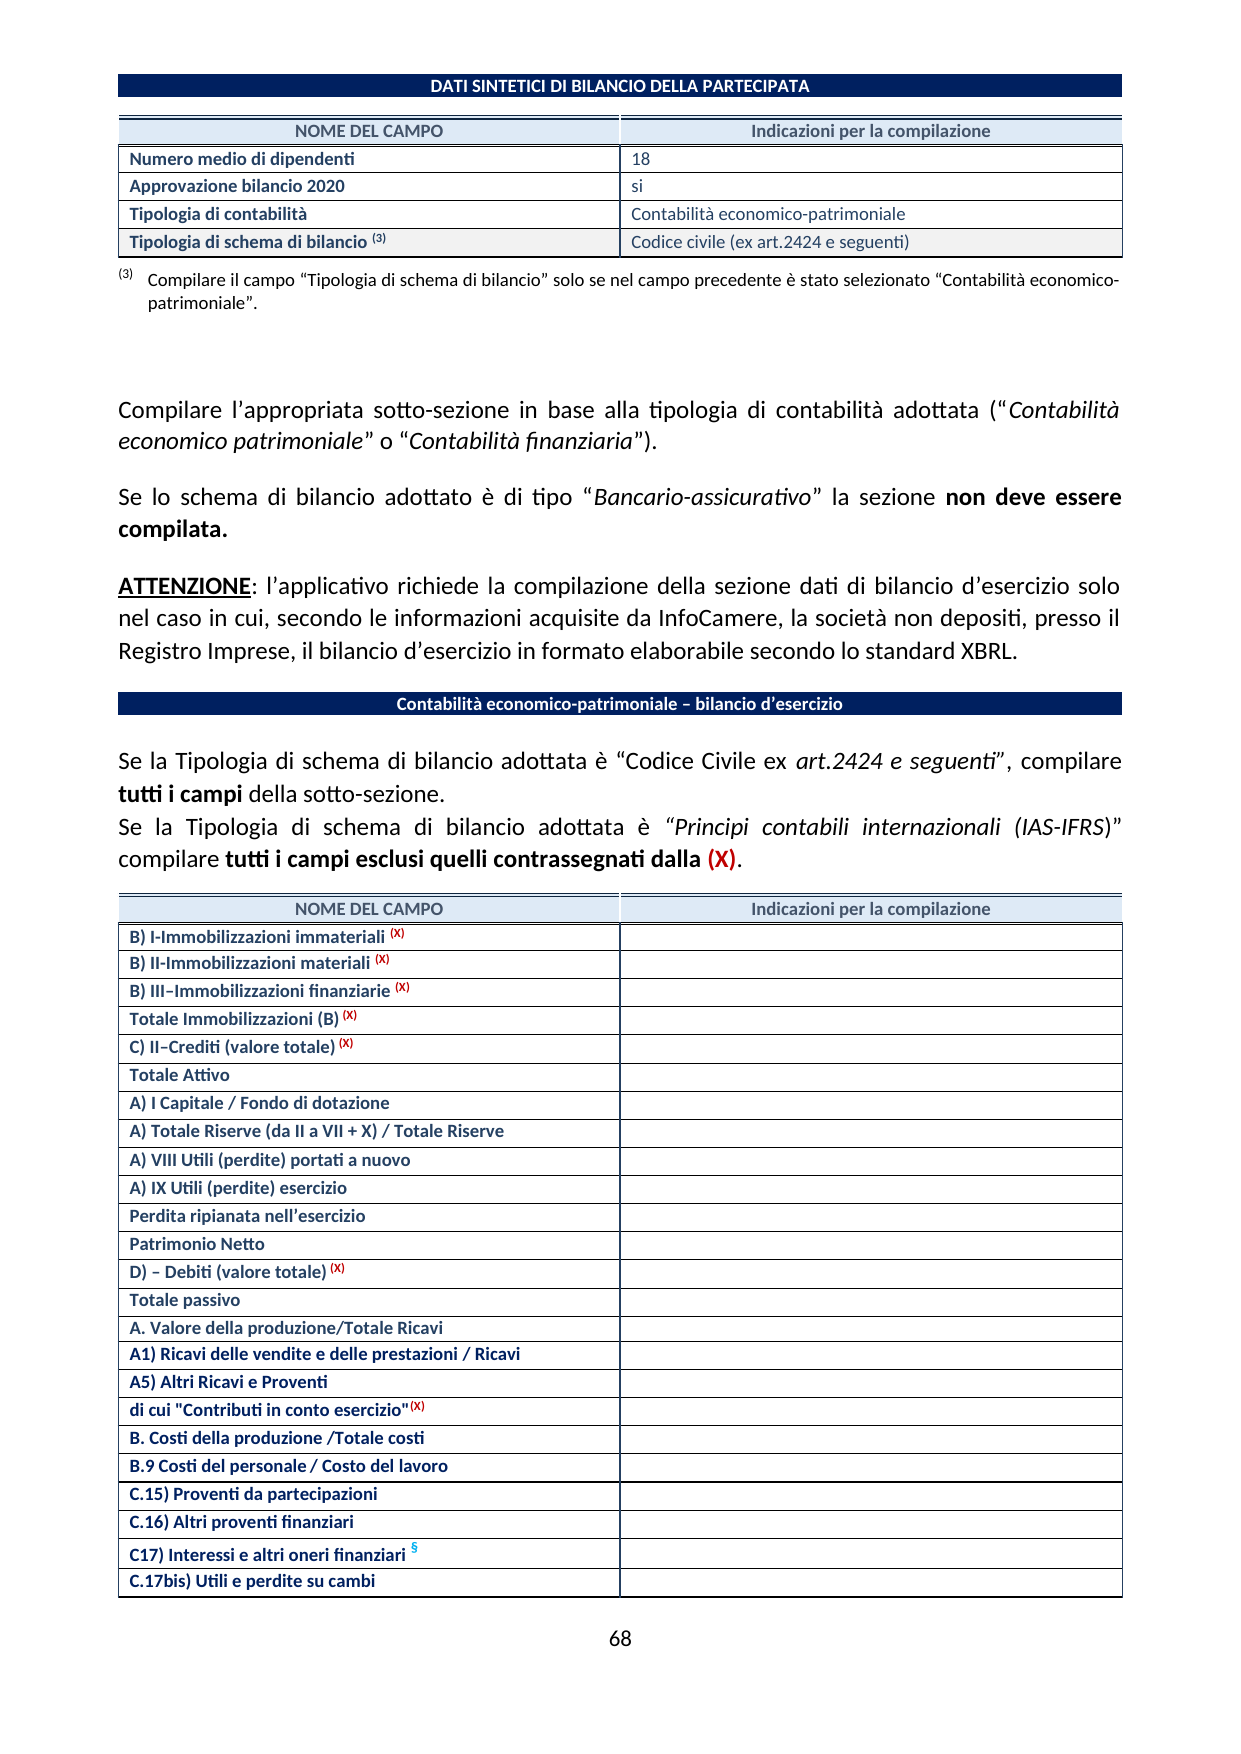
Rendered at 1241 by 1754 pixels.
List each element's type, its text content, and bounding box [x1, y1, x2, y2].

table_header Indicazioni per la compilazione [621, 897, 1122, 922]
table_cell B) III–Immobilizzazioni finanziarie (X) [119, 979, 619, 1006]
table_cell [621, 979, 1122, 1006]
table_cell [621, 1289, 1122, 1316]
table_cell [621, 1007, 1122, 1034]
table_cell D) – Debiti (valore totale) (X) [119, 1260, 619, 1287]
table_cell [621, 1176, 1122, 1203]
table_cell [621, 1148, 1122, 1175]
table_cell A) VIII Utili (perdite) portati a nuovo [119, 1148, 619, 1175]
table_header Indicazioni per la compilazione [621, 120, 1122, 144]
table_cell [621, 1370, 1122, 1397]
text ATTENZIONE: l’applicativo richiede la compilazione della sezione dati di bilancio d’esercizio solo nel caso in cui, secondo le informazioni acquisite da InfoCamere, la società non depositi, presso il Registro Imprese, il bilancio d’esercizio in formato elaborabile secondo lo standard XBRL. [118, 570, 1122, 665]
table_cell [621, 1317, 1122, 1341]
table_header NOME DEL CAMPO [119, 120, 619, 144]
table_cell [621, 1260, 1122, 1287]
table_cell C.17bis) Utili e perdite su cambi [119, 1569, 619, 1596]
table_cell si [621, 173, 1122, 200]
table_cell B) I-Immobilizzazioni immateriali (X) [119, 925, 619, 950]
table_cell A) Totale Riserve (da II a VII + X) / Totale Riserve [119, 1120, 619, 1147]
text Se la Tipologia di schema di bilancio adottata è “Codice Civile ex art.2424 e seguenti”, compilare tutti i campi della sotto-sezione. [118, 746, 1122, 809]
table_cell 18 [621, 147, 1122, 172]
table_cell [621, 1204, 1122, 1231]
table_cell C.16) Altri proventi finanziari [119, 1511, 619, 1538]
table_cell C17) Interessi e altri oneri finanziari § [119, 1539, 619, 1568]
table_cell A5) Altri Ricavi e Proventi [119, 1370, 619, 1397]
table_cell [621, 1092, 1122, 1119]
table_cell Tipologia di contabilità [119, 201, 619, 228]
table_cell [621, 1454, 1122, 1481]
table_cell C.15) Proventi da partecipazioni [119, 1483, 619, 1509]
table_cell A) I Capitale / Fondo di dotazione [119, 1092, 619, 1119]
table_cell A1) Ricavi delle vendite e delle prestazioni / Ricavi [119, 1342, 619, 1369]
table_cell A) IX Utili (perdite) esercizio [119, 1176, 619, 1203]
table_cell Totale Immobilizzazioni (B) (X) [119, 1007, 619, 1034]
text Se lo schema di bilancio adottato è di tipo “Bancario-assicurativo” la sezione non deve essere compilata. [118, 481, 1122, 543]
list Compilare il campo “Tipologia di schema di bilancio” solo se nel campo precedente è stato selezionato “Contabilità economico-patrimoniale”. [118, 266, 1122, 314]
table_cell [621, 1232, 1122, 1259]
table_header NOME DEL CAMPO [119, 897, 619, 922]
table_cell B) II-Immobilizzazioni materiali (X) [119, 951, 619, 978]
text Contabilità economico-patrimoniale – bilancio d’esercizio [118, 692, 1122, 715]
table_cell [621, 1035, 1122, 1062]
table_cell [621, 1511, 1122, 1538]
table_cell [621, 1426, 1122, 1453]
text DATI SINTETICI DI BILANCIO DELLA PARTECIPATA [118, 74, 1122, 97]
table_cell [621, 1120, 1122, 1147]
table_cell Totale Attivo [119, 1064, 619, 1091]
text Se la Tipologia di schema di bilancio adottata è “Principi contabili internazionali (IAS-IFRS)” compilare tutti i campi esclusi quelli contrassegnati dalla (X). [118, 811, 1122, 874]
table_cell [621, 925, 1122, 950]
table_cell B.9 Costi del personale / Costo del lavoro [119, 1454, 619, 1481]
table_cell Patrimonio Netto [119, 1232, 619, 1259]
text Compilare l’appropriata sotto-sezione in base alla tipologia di contabilità adottata (“Contabilità economico patrimoniale” o “Contabilità finanziaria”). [118, 394, 1122, 456]
table_cell [621, 1569, 1122, 1596]
table_cell [621, 1398, 1122, 1425]
table_cell [621, 1483, 1122, 1509]
table_cell di cui "Contributi in conto esercizio"(X) [119, 1398, 619, 1425]
table_cell [621, 1342, 1122, 1369]
table_cell Numero medio di dipendenti [119, 147, 619, 172]
table_cell Codice civile (ex art.2424 e seguenti) [621, 229, 1122, 256]
table_cell B. Costi della produzione /Totale costi [119, 1426, 619, 1453]
table_cell [621, 951, 1122, 978]
table_cell Perdita ripianata nell’esercizio [119, 1204, 619, 1231]
table_cell [621, 1064, 1122, 1091]
table_cell Tipologia di schema di bilancio (3) [119, 229, 619, 256]
table_cell Contabilità economico-patrimoniale [621, 201, 1122, 228]
table_cell C) II–Crediti (valore totale) (X) [119, 1035, 619, 1062]
table_cell Approvazione bilancio 2020 [119, 173, 619, 200]
table_cell A. Valore della produzione/Totale Ricavi [119, 1317, 619, 1341]
table_cell Totale passivo [119, 1289, 619, 1316]
table_cell [621, 1539, 1122, 1568]
